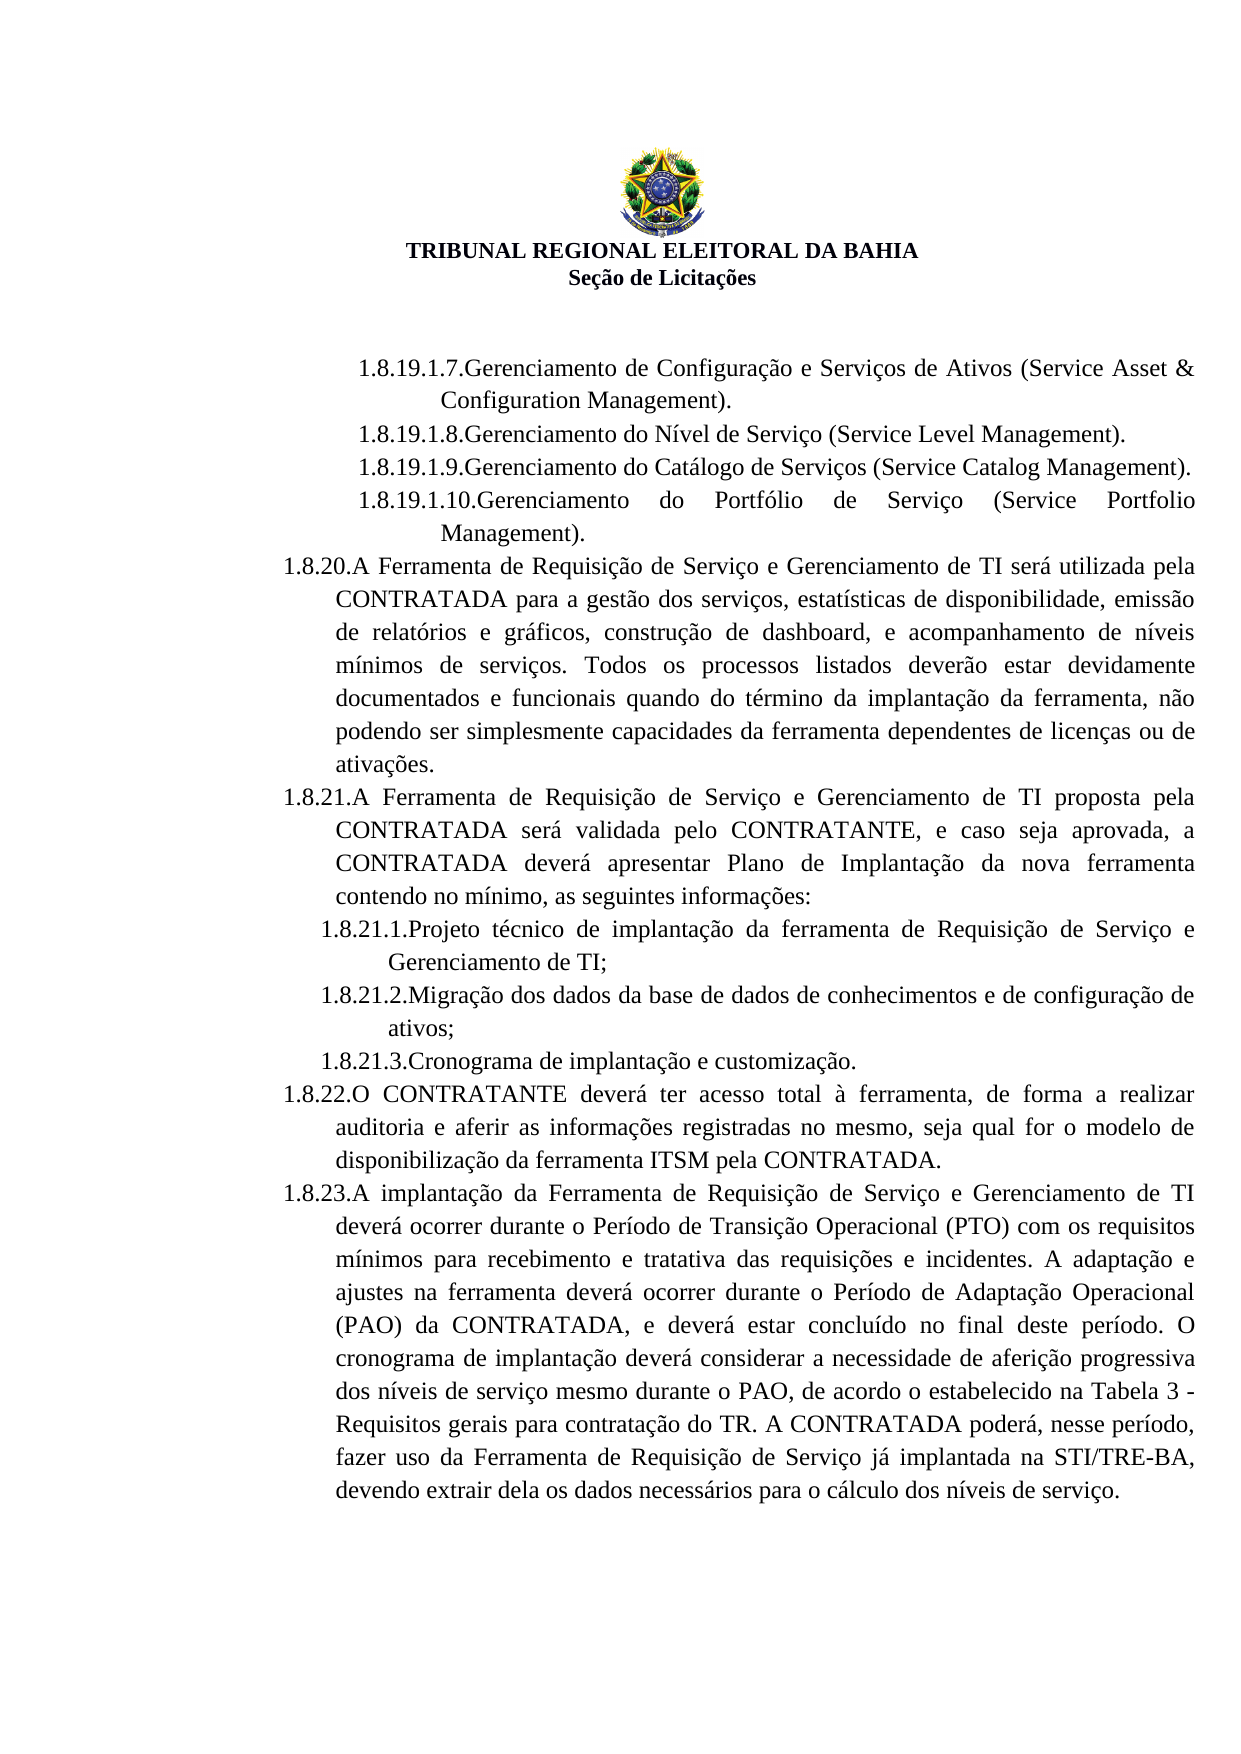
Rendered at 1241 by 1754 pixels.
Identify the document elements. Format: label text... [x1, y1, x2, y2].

list Gerenciamento de Configuração e Serviços de Ativos (Service Asset & Configuration Management). [358, 353, 1196, 414]
list Projeto técnico de implantação da ferramenta de Requisição de Serviço e Gerenciamento de TI; [320, 914, 1196, 976]
list Gerenciamento do Catálogo de Serviços (Service Catalog Management). [358, 452, 1196, 480]
list A implantação da Ferramenta de Requisição de Serviço e Gerenciamento de TI deverá ocorrer durante o Período de Transição Operacional (PTO) com os requisitos mínimos para recebimento e tratativa das requisições e incidentes. A adaptação e ajustes na ferramenta deverá ocorrer durante o Período de Adaptação Operacional (PAO) da CONTRATADA, e deverá estar concluído no final deste período. O cronograma de implantação deverá considerar a necessidade de aferição progressiva dos níveis de serviço mesmo durante o PAO, de acordo o estabelecido na Tabela 3 - Requisitos gerais para contratação do TR. A CONTRATADA poderá, nesse período, fazer uso da Ferramenta de Requisição de Serviço já implantada na STI/TRE-BA, devendo extrair dela os dados necessários para o cálculo dos níveis de serviço. [283, 1178, 1196, 1504]
list Gerenciamento do Nível de Serviço (Service Level Management). [358, 419, 1196, 447]
list A Ferramenta de Requisição de Serviço e Gerenciamento de TI será utilizada pela CONTRATADA para a gestão dos serviços, estatísticas de disponibilidade, emissão de relatórios e gráficos, construção de dashboard, e acompanhamento de níveis mínimos de serviços. Todos os processos listados deverão estar devidamente documentados e funcionais quando do término da implantação da ferramenta, não podendo ser simplesmente capacidades da ferramenta dependentes de licenças ou de ativações. [283, 551, 1196, 778]
list Migração dos dados da base de dados de conhecimentos e de configuração de ativos; [320, 980, 1196, 1042]
list Cronograma de implantação e customização. [320, 1046, 1196, 1075]
list O CONTRATANTE deverá ter acesso total à ferramenta, de forma a realizar auditoria e aferir as informações registradas no mesmo, seja qual for o modelo de disponibilização da ferramenta ITSM pela CONTRATADA. [283, 1079, 1196, 1174]
list A Ferramenta de Requisição de Serviço e Gerenciamento de TI proposta pela CONTRATADA será validada pelo CONTRATANTE, e caso seja aprovada, a CONTRATADA deverá apresentar Plano de Implantação da nova ferramenta contendo no mínimo, as seguintes informações: [283, 782, 1196, 910]
list Gerenciamento do Portfólio de Serviço (Service Portfolio Management). [358, 485, 1196, 546]
